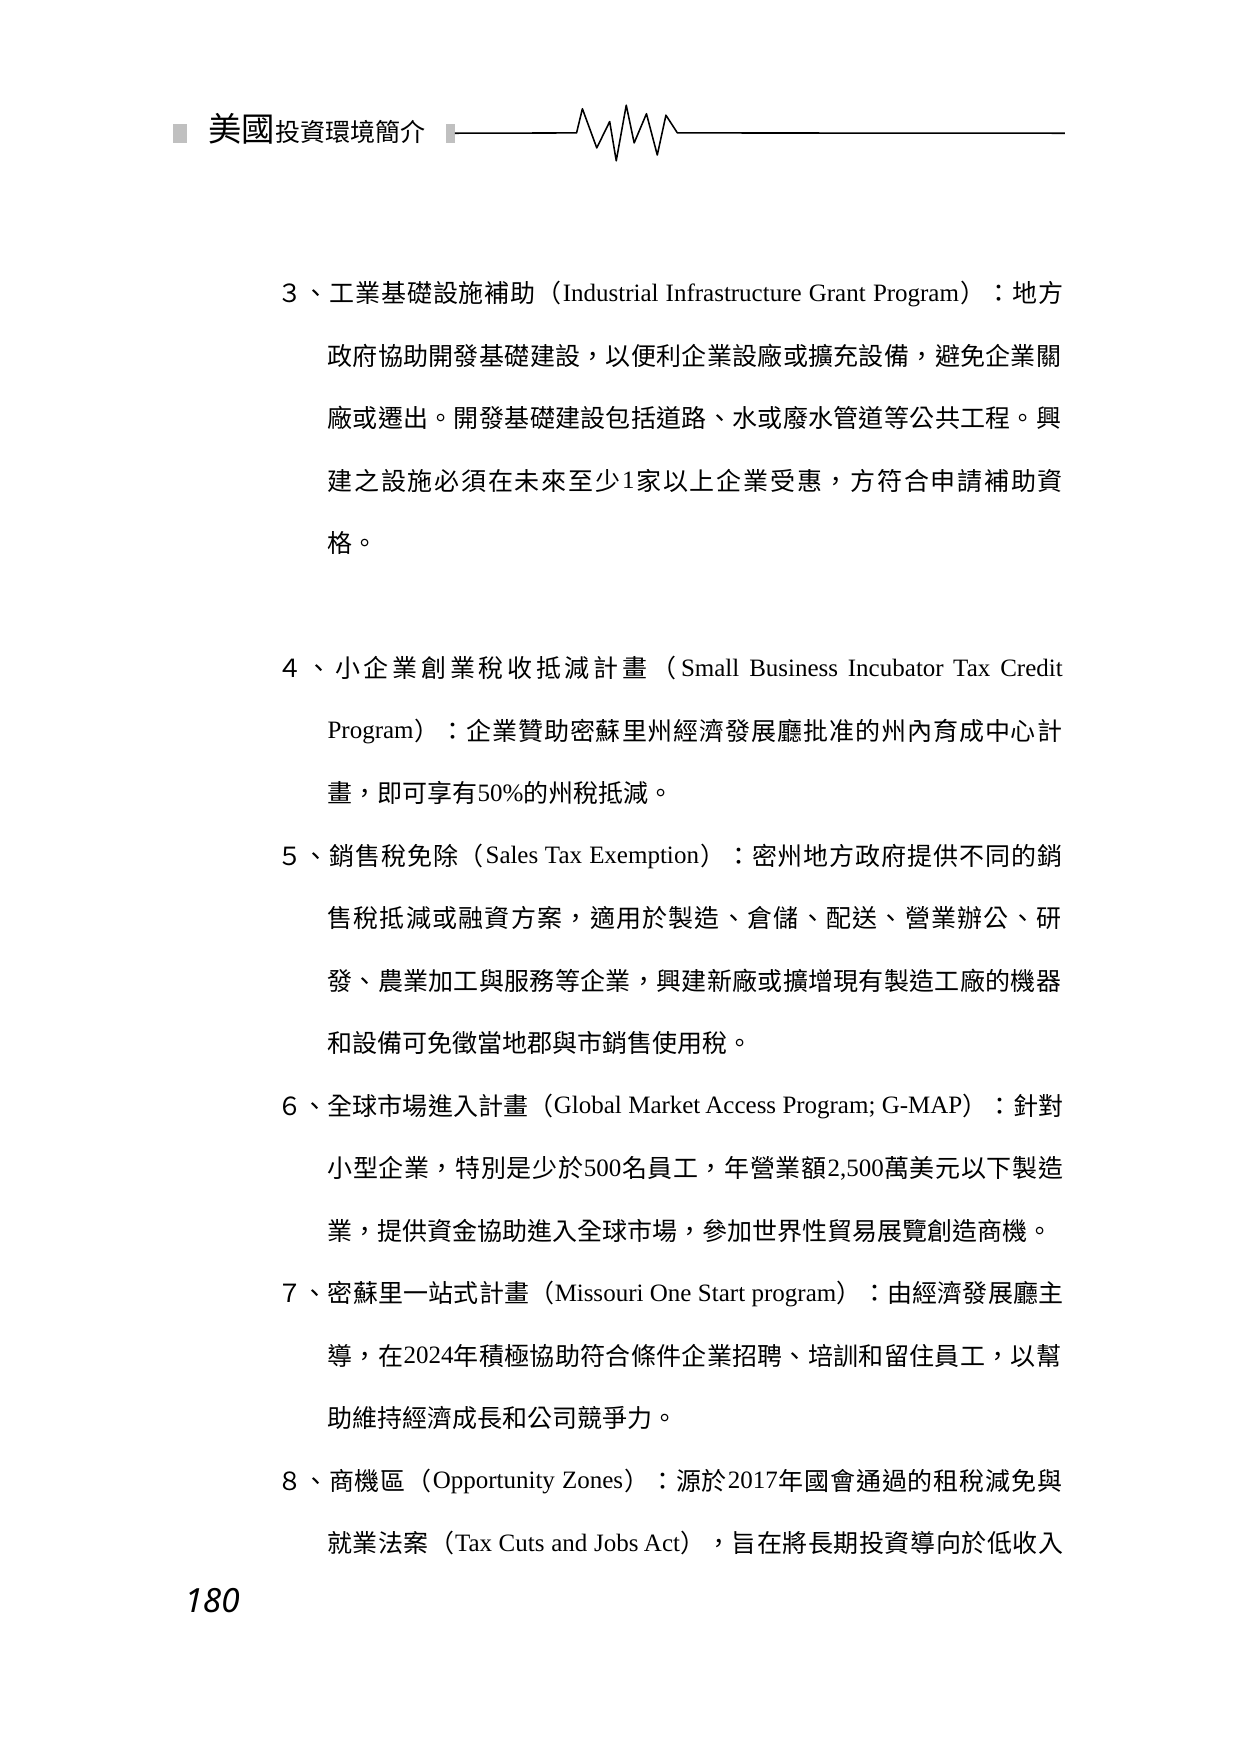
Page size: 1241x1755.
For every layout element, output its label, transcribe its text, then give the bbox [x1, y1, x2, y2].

text ８、商機區（Opportunity Zones）：源於2017年國會通過的租稅減免與就業法案（Tax Cuts and Jobs Act），旨在將長期投資導向於低收入 [277, 1438, 1063, 1563]
text ４、小企業創業稅收抵減計畫（Small Business Incubator Tax Credit Program）：企業贊助密蘇里州經濟發展廳批准的州內育成中心計畫，即可享有50%的州稅抵減。 [277, 625, 1063, 813]
text ６、全球市場進入計畫（Global Market Access Program; G-MAP）：針對小型企業，特別是少於500名員工，年營業額2,500萬美元以下製造業，提供資金協助進入全球市場，參加世界性貿易展覽創造商機。 [277, 1063, 1063, 1250]
text ５、銷售稅免除（Sales Tax Exemption）：密州地方政府提供不同的銷售稅抵減或融資方案，適用於製造、倉儲、配送、營業辦公、研發、農業加工與服務等企業，興建新廠或擴增現有製造工廠的機器和設備可免徵當地郡與市銷售使用稅。 [277, 813, 1063, 1063]
text ７、密蘇里一站式計畫（Missouri One Start program）：由經濟發展廳主導，在2024年積極協助符合條件企業招聘、培訓和留住員工，以幫助維持經濟成長和公司競爭力。 [277, 1250, 1063, 1438]
text ３、工業基礎設施補助（Industrial Infrastructure Grant Program）：地方政府協助開發基礎建設，以便利企業設廠或擴充設備，避免企業關廠或遷出。開發基礎建設包括道路、水或廢水管道等公共工程。興建之設施必須在未來至少1家以上企業受惠，方符合申請補助資格。 [277, 250, 1063, 563]
